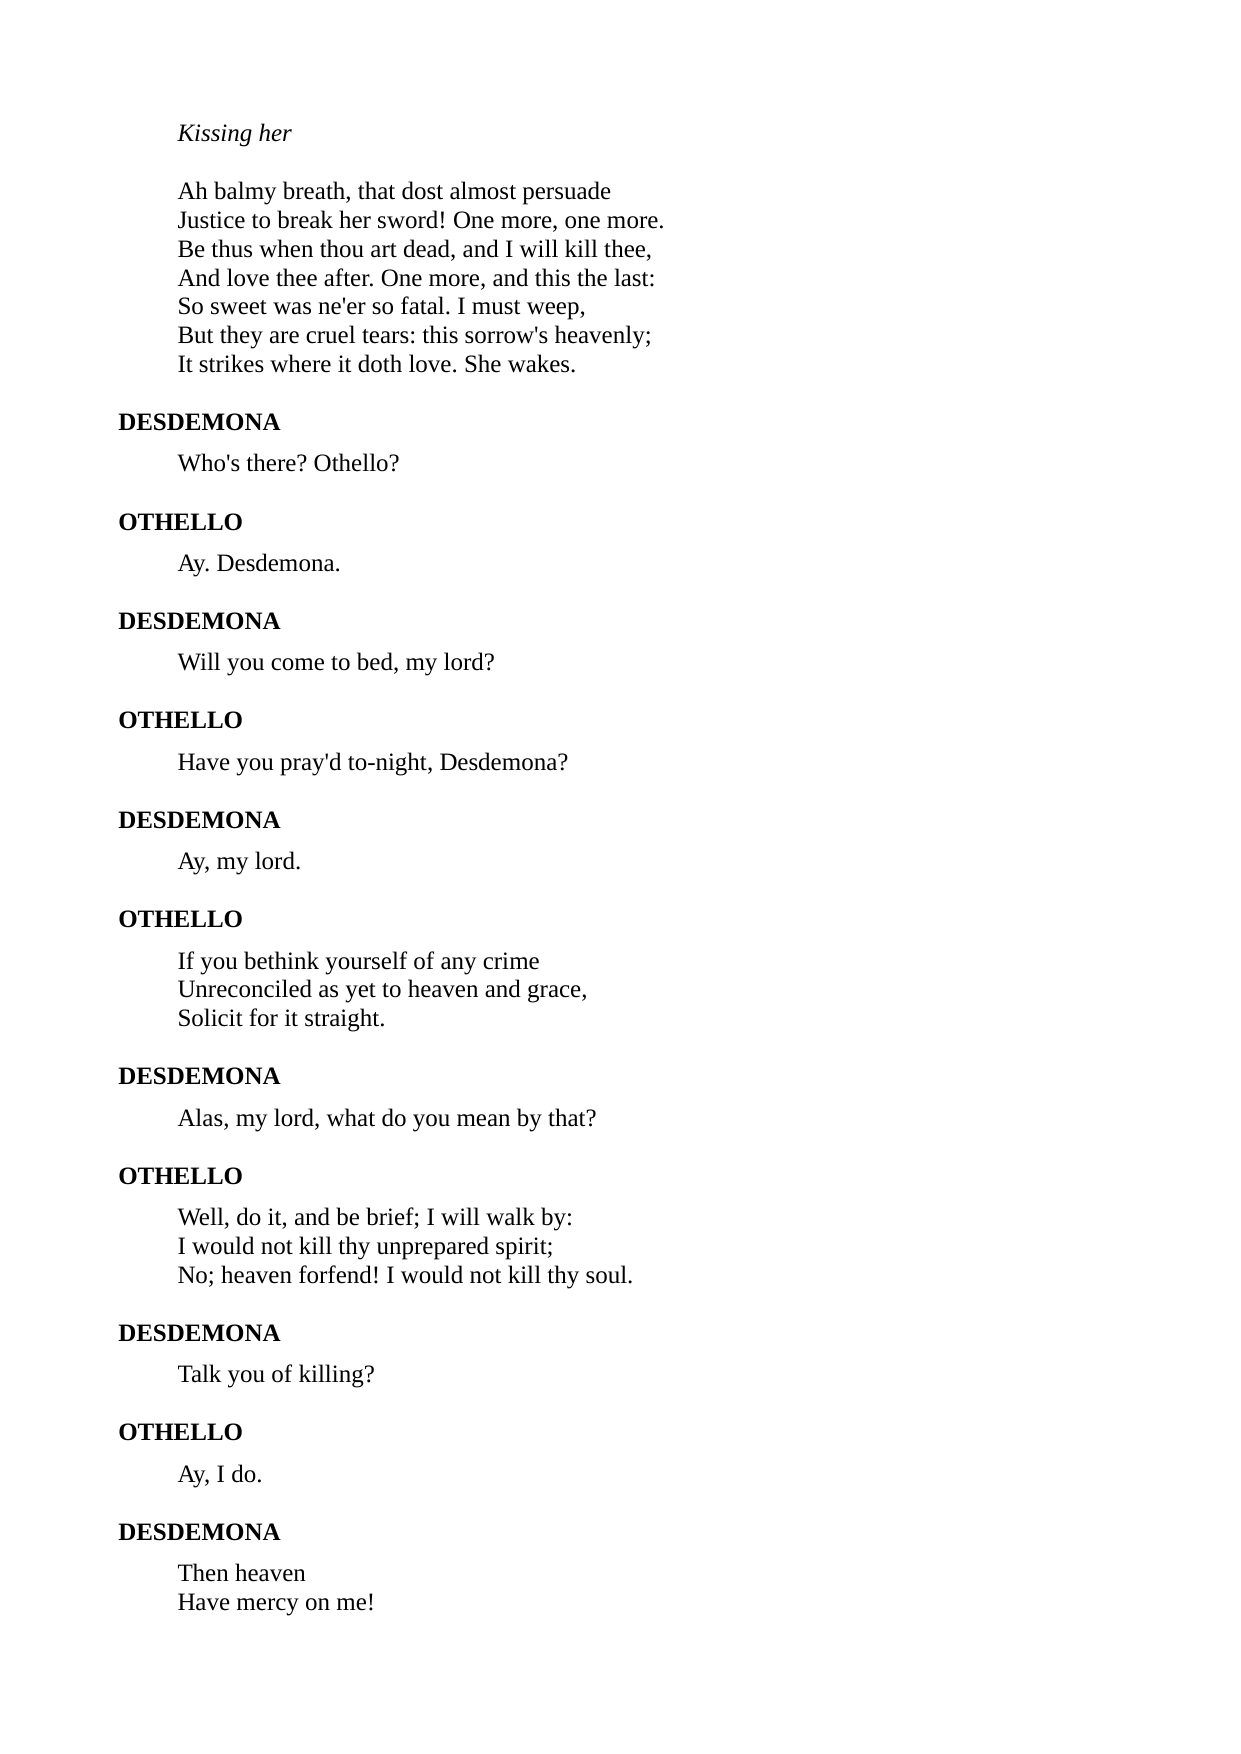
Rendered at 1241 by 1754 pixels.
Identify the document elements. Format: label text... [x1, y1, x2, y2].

text Ah balmy breath, that dost almost persuade Justice to break her sword! One more, one more. Be thus when thou art dead, and I will kill thee, And love thee after. One more, and this the last: So sweet was ne'er so fatal. I must weep, But they are cruel tears: this sorrow's heavenly; It strikes where it doth love. She wakes. [177, 176, 1063, 378]
text Ay, my lord. [177, 846, 1063, 875]
text Ay, I do. [177, 1459, 1063, 1487]
text If you bethink yourself of any crime Unreconciled as yet to heaven and grace, Solicit for it straight. [177, 946, 1063, 1032]
text OTHELLO [118, 1417, 1122, 1446]
text OTHELLO [118, 706, 1122, 734]
text Well, do it, and be brief; I will walk by: I would not kill thy unprepared spirit; No; heaven forfend! I would not kill thy soul. [177, 1202, 1063, 1288]
text DESDEMONA [118, 1318, 1122, 1347]
text Then heaven Have mercy on me! [177, 1558, 1063, 1616]
text OTHELLO [118, 904, 1122, 933]
text Ay. Desdemona. [177, 548, 1063, 577]
text OTHELLO [118, 1161, 1122, 1190]
text DESDEMONA [118, 606, 1122, 635]
text DESDEMONA [118, 805, 1122, 834]
text Who's there? Othello? [177, 448, 1063, 477]
text Kissing her [177, 118, 1063, 147]
text DESDEMONA [118, 407, 1122, 436]
text Talk you of killing? [177, 1359, 1063, 1388]
text Alas, my lord, what do you mean by that? [177, 1103, 1063, 1131]
text OTHELLO [118, 507, 1122, 535]
text DESDEMONA [118, 1061, 1122, 1090]
text DESDEMONA [118, 1517, 1122, 1546]
text Have you pray'd to-night, Desdemona? [177, 747, 1063, 776]
text Will you come to bed, my lord? [177, 647, 1063, 676]
